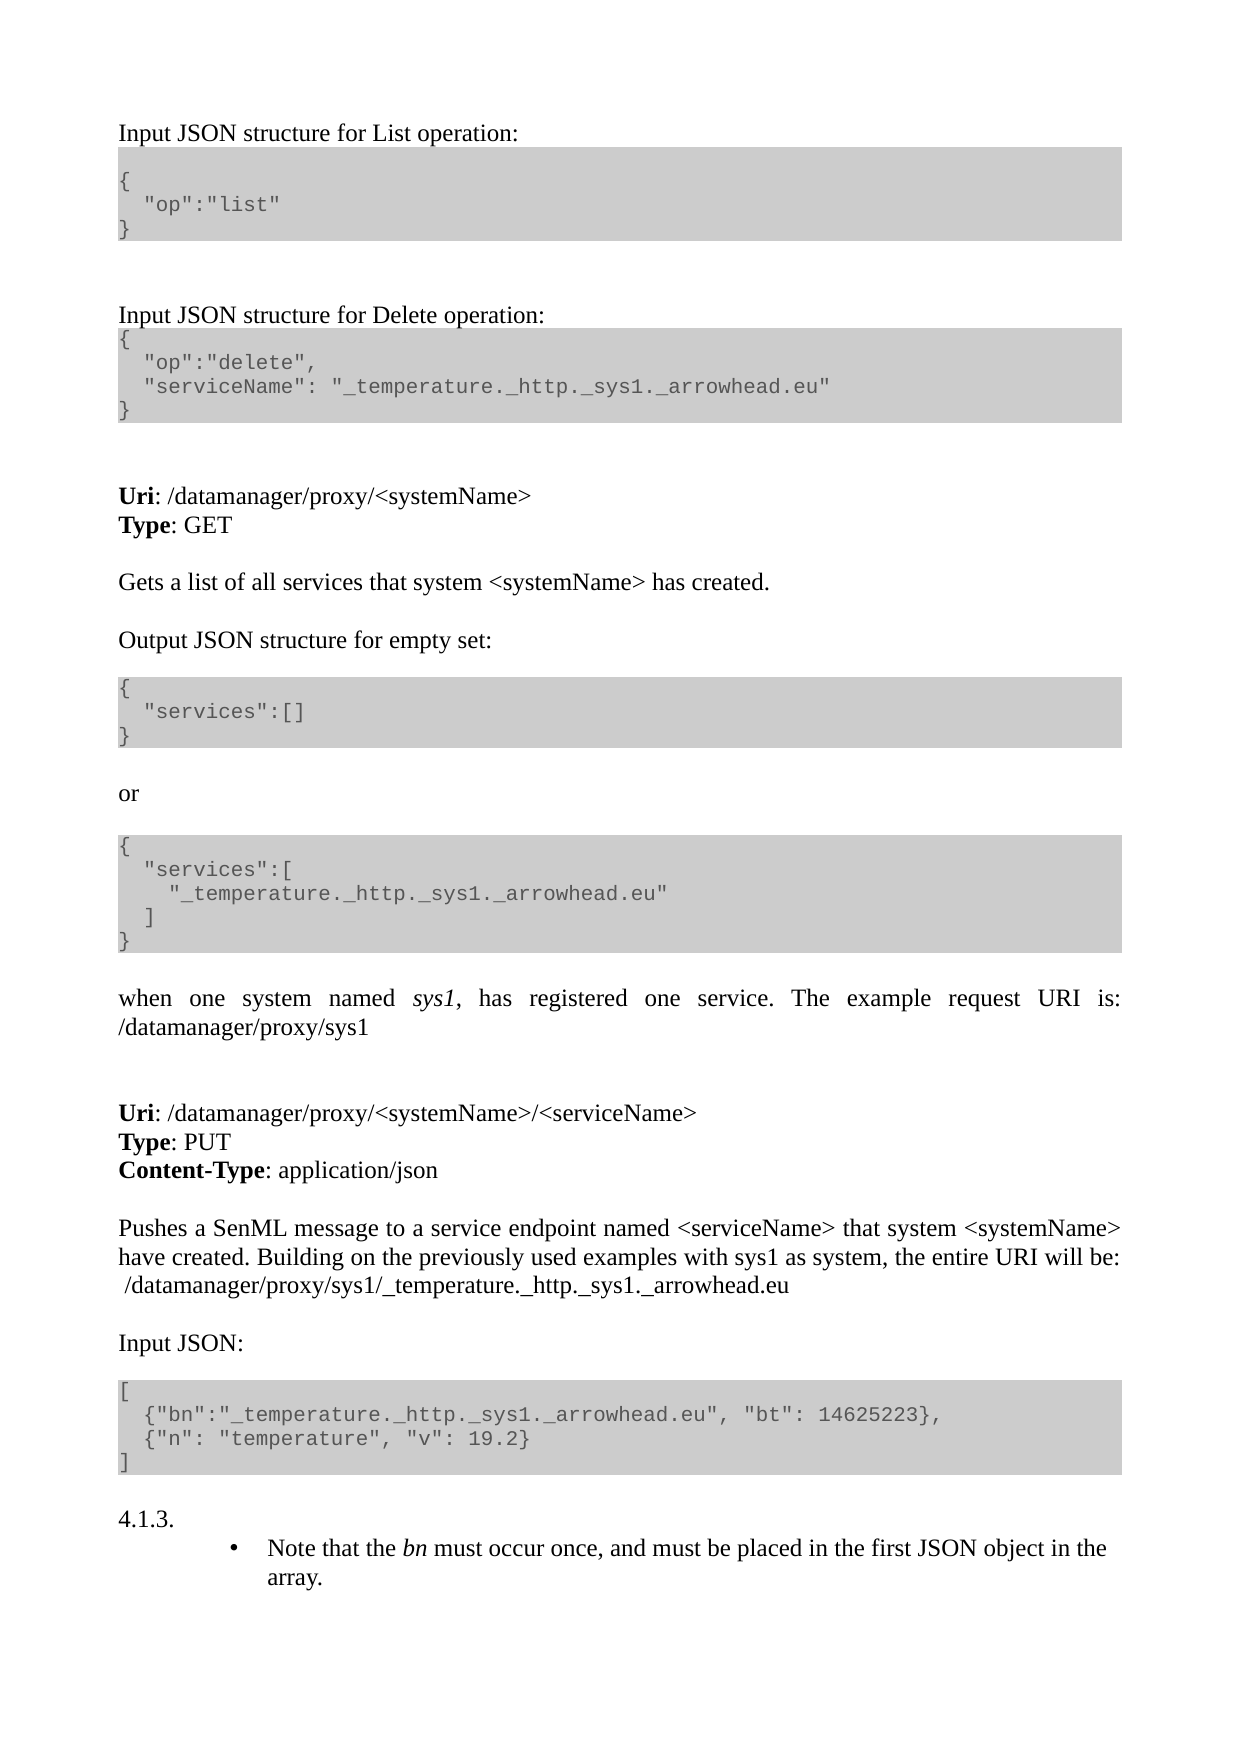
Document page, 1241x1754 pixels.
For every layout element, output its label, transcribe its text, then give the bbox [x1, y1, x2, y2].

text or [118, 778, 1122, 807]
text { "op":"list" } [118, 171, 1122, 241]
text { "services":[] } [118, 677, 1122, 748]
text Pushes a SenML message to a service endpoint named <serviceName> that system <systemName> have created. Building on the previously used examples with sys1 as system, the entire URI will be: /datamanager/proxy/sys1/_temperature._http._sys1._arrowhead.eu [118, 1213, 1122, 1299]
text Type: PUT [118, 1127, 1122, 1156]
text Uri: /datamanager/proxy/<systemName> [118, 481, 1122, 510]
text { "services":[ "_temperature._http._sys1._arrowhead.eu" ] } [118, 835, 1122, 953]
text Input JSON: [118, 1328, 1122, 1357]
text Input JSON structure for List operation: [118, 118, 1122, 147]
text Content-Type: application/json [118, 1156, 1122, 1184]
text when one system named sys1, has registered one service. The example request URI is: /datamanager/proxy/sys1 [118, 983, 1122, 1041]
text Output JSON structure for empty set: [118, 625, 1122, 654]
text [ {"bn":"_temperature._http._sys1._arrowhead.eu", "bt": 14625223}, {"n": "temperature", "v": 19.2} ] [118, 1380, 1122, 1475]
list Note that the bn must occur once, and must be placed in the first JSON object in the array. [229, 1533, 1122, 1591]
text Type: GET [118, 510, 1122, 539]
text { "op":"delete", "serviceName": "_temperature._http._sys1._arrowhead.eu" } [118, 328, 1122, 423]
text Gets a list of all services that system <systemName> has created. [118, 567, 1122, 596]
text Uri: /datamanager/proxy/<systemName>/<serviceName> [118, 1098, 1122, 1127]
text Input JSON structure for Delete operation: [118, 300, 1122, 328]
text 4.1.3. [118, 1504, 1122, 1533]
